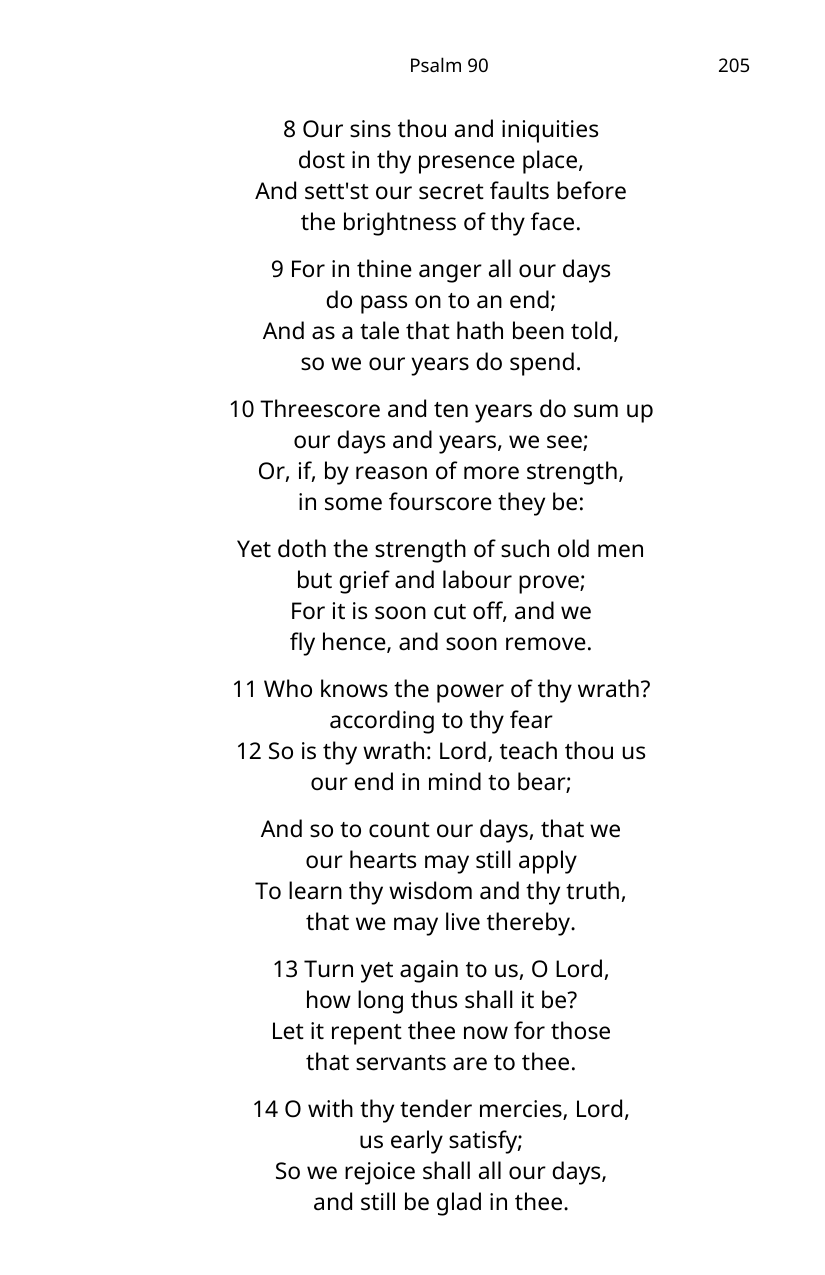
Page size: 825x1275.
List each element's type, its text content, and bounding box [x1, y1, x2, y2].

text 14 O with thy tender mercies, Lord, us early satisfy; So we rejoice shall all our days, and still be glad in thee. [132, 1092, 750, 1217]
text Yet doth the strength of such old men but grief and labour prove; For it is soon cut off, and we fly hence, and soon remove. [132, 532, 750, 657]
text 8 Our sins thou and iniquities dost in thy presence place, And sett'st our secret faults before the brightness of thy face. [132, 112, 750, 237]
text And so to count our days, that we our hearts may still apply To learn thy wisdom and thy truth, that we may live thereby. [132, 812, 750, 937]
text 9 For in thine anger all our days do pass on to an end; And as a tale that hath been told, so we our years do spend. [132, 252, 750, 377]
text 13 Turn yet again to us, O Lord, how long thus shall it be? Let it repent thee now for those that servants are to thee. [132, 952, 750, 1077]
text 10 Threescore and ten years do sum up our days and years, we see; Or, if, by reason of more strength, in some fourscore they be: [132, 392, 750, 517]
text 11 Who knows the power of thy wrath? according to thy fear 12 So is thy wrath: Lord, teach thou us our end in mind to bear; [132, 672, 750, 797]
